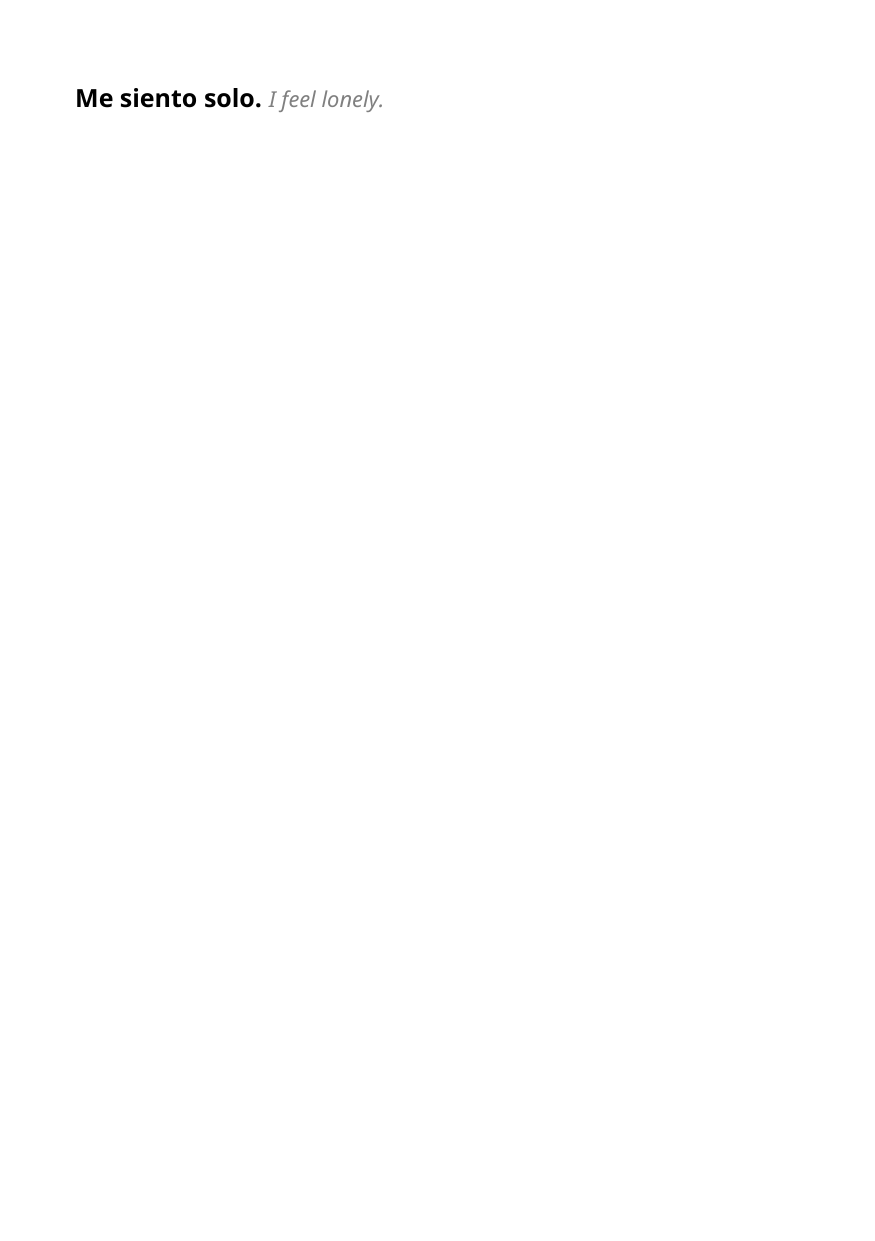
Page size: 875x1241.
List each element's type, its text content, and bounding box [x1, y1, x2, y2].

text Me siento solo. I feel lonely. [75, 81, 799, 115]
